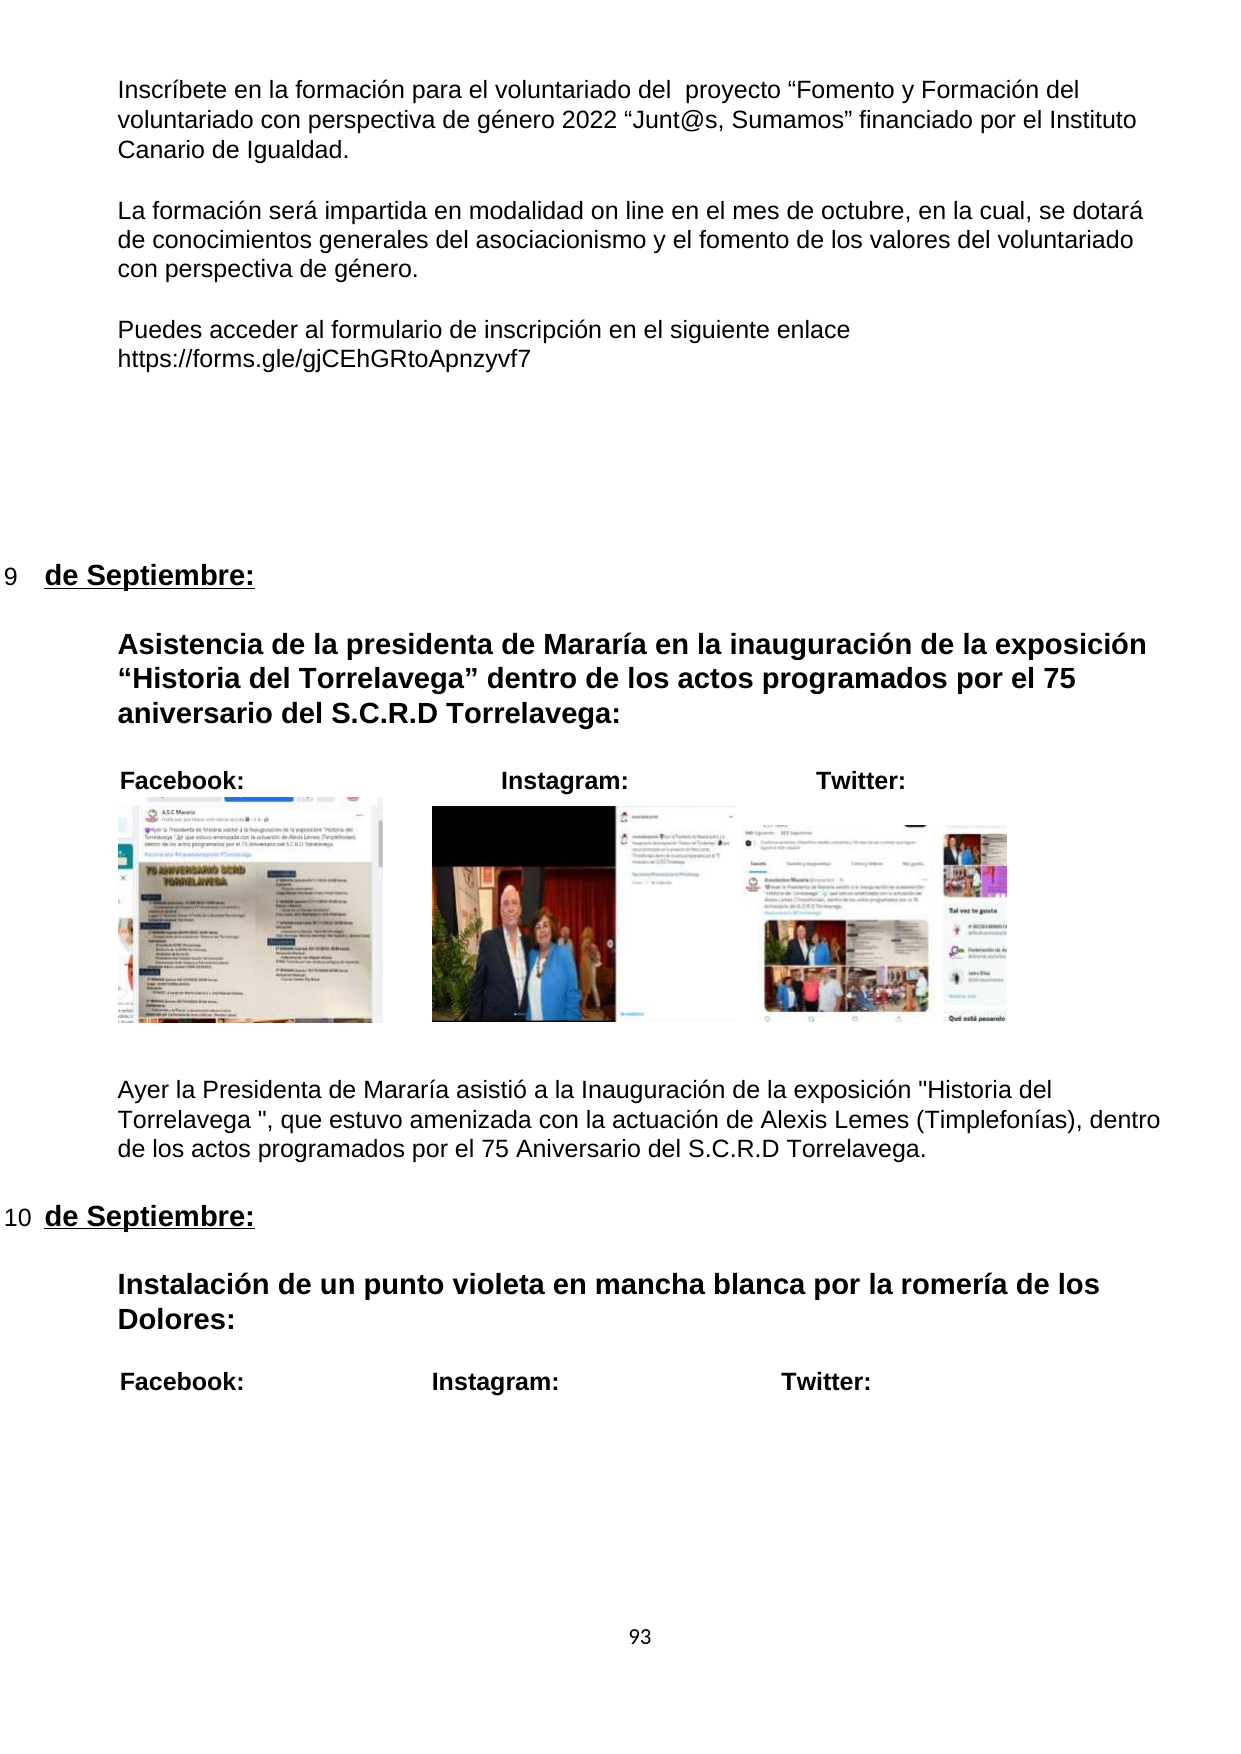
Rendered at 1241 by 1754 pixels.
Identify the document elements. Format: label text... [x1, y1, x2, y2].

text Facebook: Instagram: Twitter: [119, 1367, 1192, 1396]
text La formación será impartida en modalidad on line en el mes de octubre, en la cual, se dotará de conocimientos generales del asociacionismo y el fomento de los valores del voluntariado con perspectiva de género. [117, 196, 1167, 283]
text “Historia del Torrelavega” dentro de los actos programados por el 75 aniversario del S.C.R.D Torrelavega: [117, 662, 1167, 729]
text Facebook: Instagram: Twitter: [119, 766, 920, 795]
text Torrelavega ", que estuvo amenizada con la actuación de Alexis Lemes (Timplefonías), dentro de los actos programados por el 75 Aniversario del S.C.R.D Torrelavega. [117, 1105, 1167, 1163]
text Puedes acceder al formulario de inscripción en el siguiente enlace https://forms.gle/gjCEhGRtoApnzyvf7 [117, 315, 1167, 373]
text Asistencia de la presidenta de Mararía en la inauguración de la exposición [117, 627, 1167, 661]
text Ayer la Presidenta de Mararía asistió a la Inauguración de la exposición "Historia del [117, 1075, 1167, 1104]
text Instalación de un punto violeta en mancha blanca por la romería de los Dolores: [117, 1267, 1167, 1335]
list de Septiembre: [4, 1198, 1079, 1232]
text Inscríbete en la formación para el voluntariado del proyecto “Fomento y Formación del voluntariado con perspectiva de género 2022 “Junt@s, Sumamos” financiado por el Instituto Canario de Igualdad. [117, 75, 1169, 163]
list de Septiembre: [4, 558, 1079, 592]
